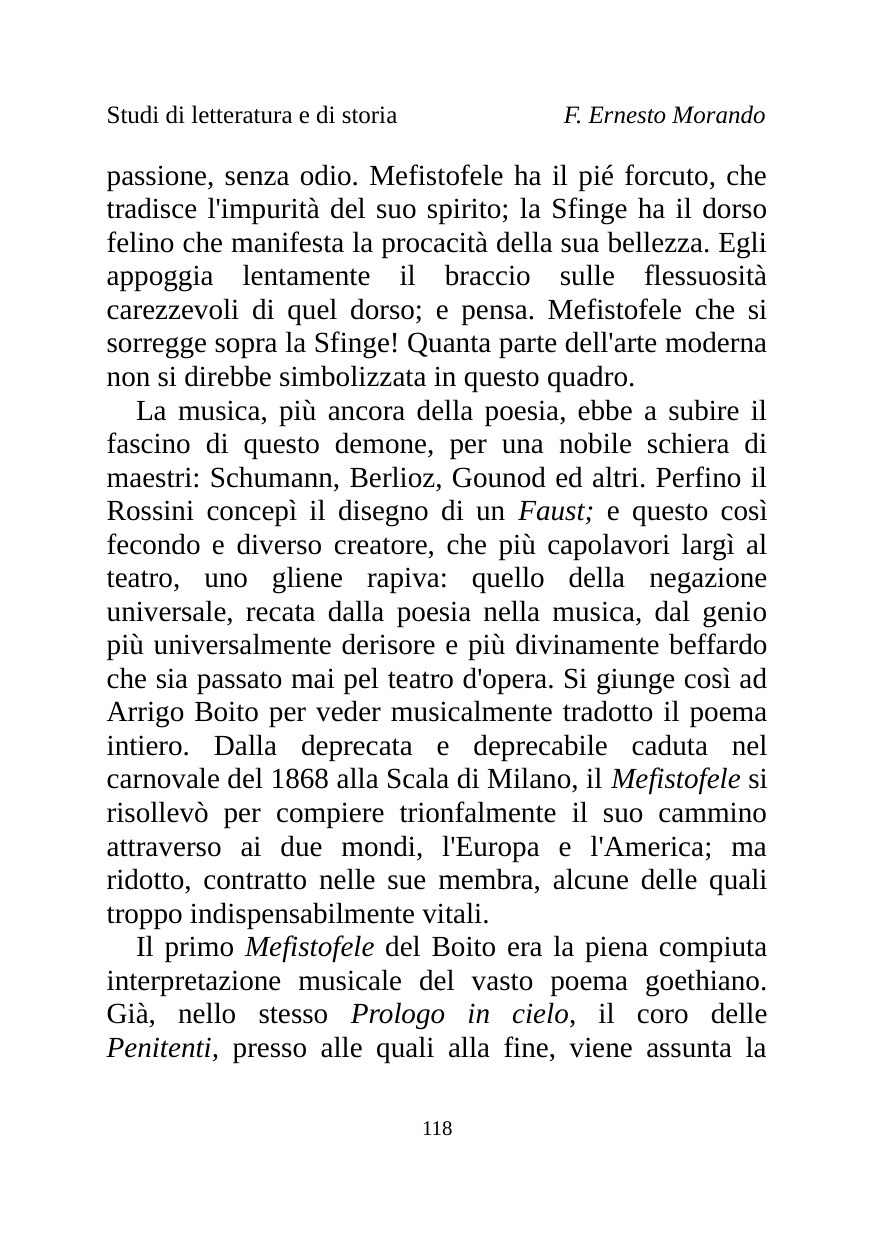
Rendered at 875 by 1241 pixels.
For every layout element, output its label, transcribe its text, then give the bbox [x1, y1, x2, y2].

text passione, senza odio. Mefistofele ha il pié forcuto, che tradisce l'impurità del suo spirito; la Sfinge ha il dorso felino che manifesta la procacità della sua bellezza. Egli appoggia lentamente il braccio sulle flessuosità carezzevoli di quel dorso; e pensa. Mefistofele che si sorregge sopra la Sfinge! Quanta parte dell'arte moderna non si direbbe simbolizzata in questo quadro. [106, 158, 768, 393]
text Il primo Mefistofele del Boito era la piena compiuta interpretazione musicale del vasto poema goethiano. Già, nello stesso Prologo in cielo, il coro delle Penitenti, presso alle quali alla fine, viene assunta la [106, 929, 768, 1063]
text La musica, più ancora della poesia, ebbe a subire il fascino di questo demone, per una nobile schiera di maestri: Schumann, Berlioz, Gounod ed altri. Perfino il Rossini concepì il disegno di un Faust; e questo così fecondo e diverso creatore, che più capolavori largì al teatro, uno gliene rapiva: quello della negazione universale, recata dalla poesia nella musica, dal genio più universalmente derisore e più divinamente beffardo che sia passato mai pel teatro d'opera. Si giunge così ad Arrigo Boito per veder musicalmente tradotto il poema intiero. Dalla deprecata e deprecabile caduta nel carnovale del 1868 alla Scala di Milano, il Mefistofele si risollevò per compiere trionfalmente il suo cammino attraverso ai due mondi, l'Europa e l'America; ma ridotto, contratto nelle sue membra, alcune delle quali troppo indispensabilmente vitali. [106, 393, 768, 929]
